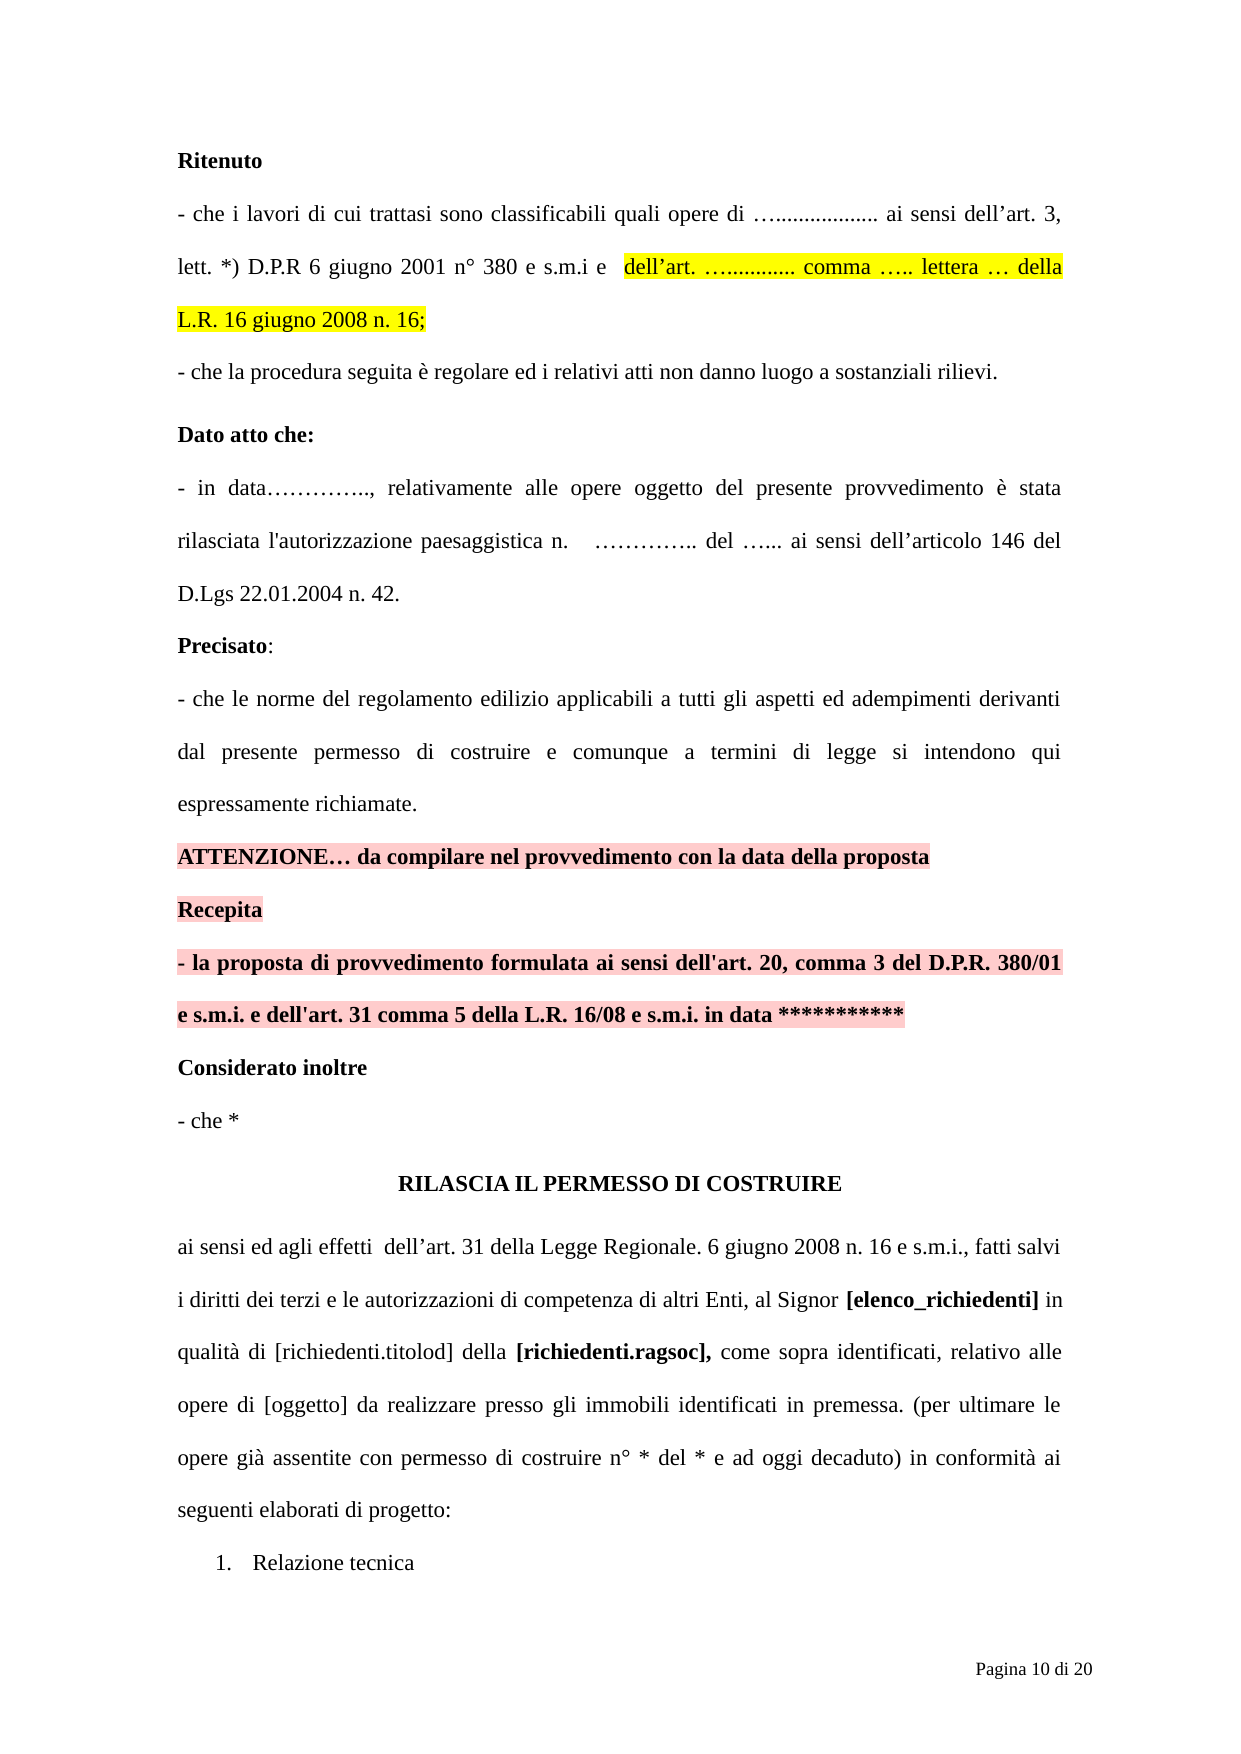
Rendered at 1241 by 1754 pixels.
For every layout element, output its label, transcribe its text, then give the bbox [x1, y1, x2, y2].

text - in data………….., relativamente alle opere oggetto del presente provvedimento è stata rilasciata l'autorizzazione paesaggistica n. ………….. del …... ai sensi dell’articolo 146 del D.Lgs 22.01.2004 n. 42. [177, 474, 1063, 606]
list Relazione tecnica [215, 1549, 1063, 1576]
text - che i lavori di cui trattasi sono classificabili quali opere di ….................. ai sensi dell’art. 3, lett. *) D.P.R 6 giugno 2001 n° 380 e s.m.i e dell’art. …............ comma ….. lettera … della L.R. 16 giugno 2008 n. 16; [177, 200, 1063, 332]
text - che le norme del regolamento edilizio applicabili a tutti gli aspetti ed adempimenti derivanti dal presente permesso di costruire e comunque a termini di legge si intendono qui espressamente richiamate. [177, 685, 1063, 817]
list - la proposta di provvedimento formulata ai sensi dell'art. 20, comma 3 del D.P.R. 380/01 e s.m.i. e dell'art. 31 comma 5 della L.R. 16/08 e s.m.i. in data *********** [177, 949, 1063, 1028]
text Recepita [177, 896, 1063, 922]
text Dato atto che: [148, 422, 1063, 448]
list Considerato inoltre [177, 1054, 1063, 1080]
text ai sensi ed agli effetti dell’art. 31 della Legge Regionale. 6 giugno 2008 n. 16 e s.m.i., fatti salvi i diritti dei terzi e le autorizzazioni di competenza di altri Enti, al Signor [elenco_richiedenti] in qualità di [richiedenti.titolod] della [richiedenti.ragsoc], come sopra identificati, relativo alle opere di [oggetto] da realizzare presso gli immobili identificati in premessa. (per ultimare le opere già assentite con permesso di costruire n° * del * e ad oggi decaduto) in conformità ai seguenti elaborati di progetto: [177, 1233, 1063, 1523]
text ATTENZIONE… da compilare nel provvedimento con la data della proposta [177, 843, 1063, 869]
text Precisato: [177, 632, 1063, 659]
text Ritenuto [177, 148, 1063, 174]
text - che la procedura seguita è regolare ed i relativi atti non danno luogo a sostanziali rilievi. [177, 358, 1063, 385]
text - che * [177, 1107, 1063, 1133]
text RILASCIA IL PERMESSO DI COSTRUIRE [177, 1170, 1063, 1196]
